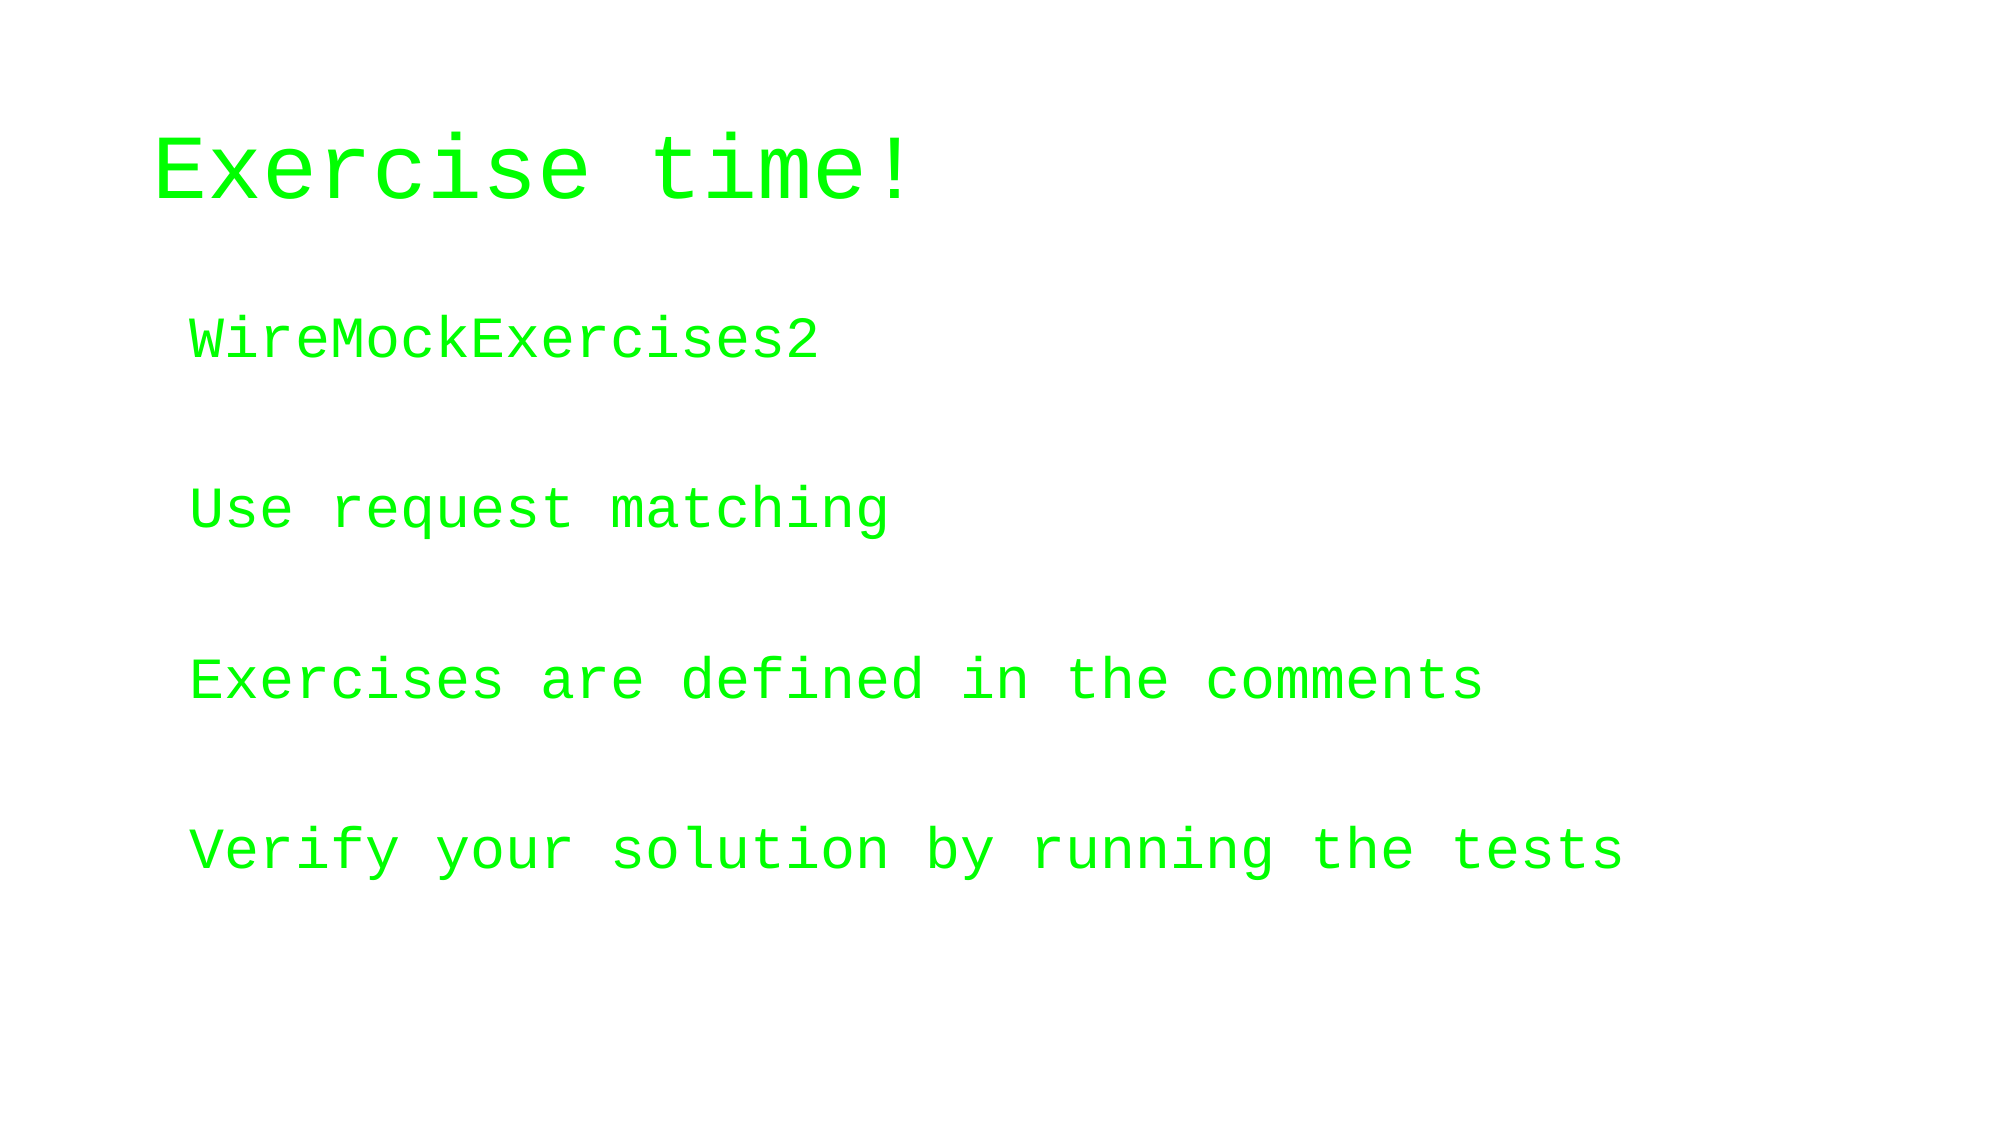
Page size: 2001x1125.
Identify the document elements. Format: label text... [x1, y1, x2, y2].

list WireMockExercises2 Use request matching Exercises are defined in the comments Verify your solution by running the tests [137, 299, 1863, 1014]
title Exercise time! [137, 59, 1863, 278]
